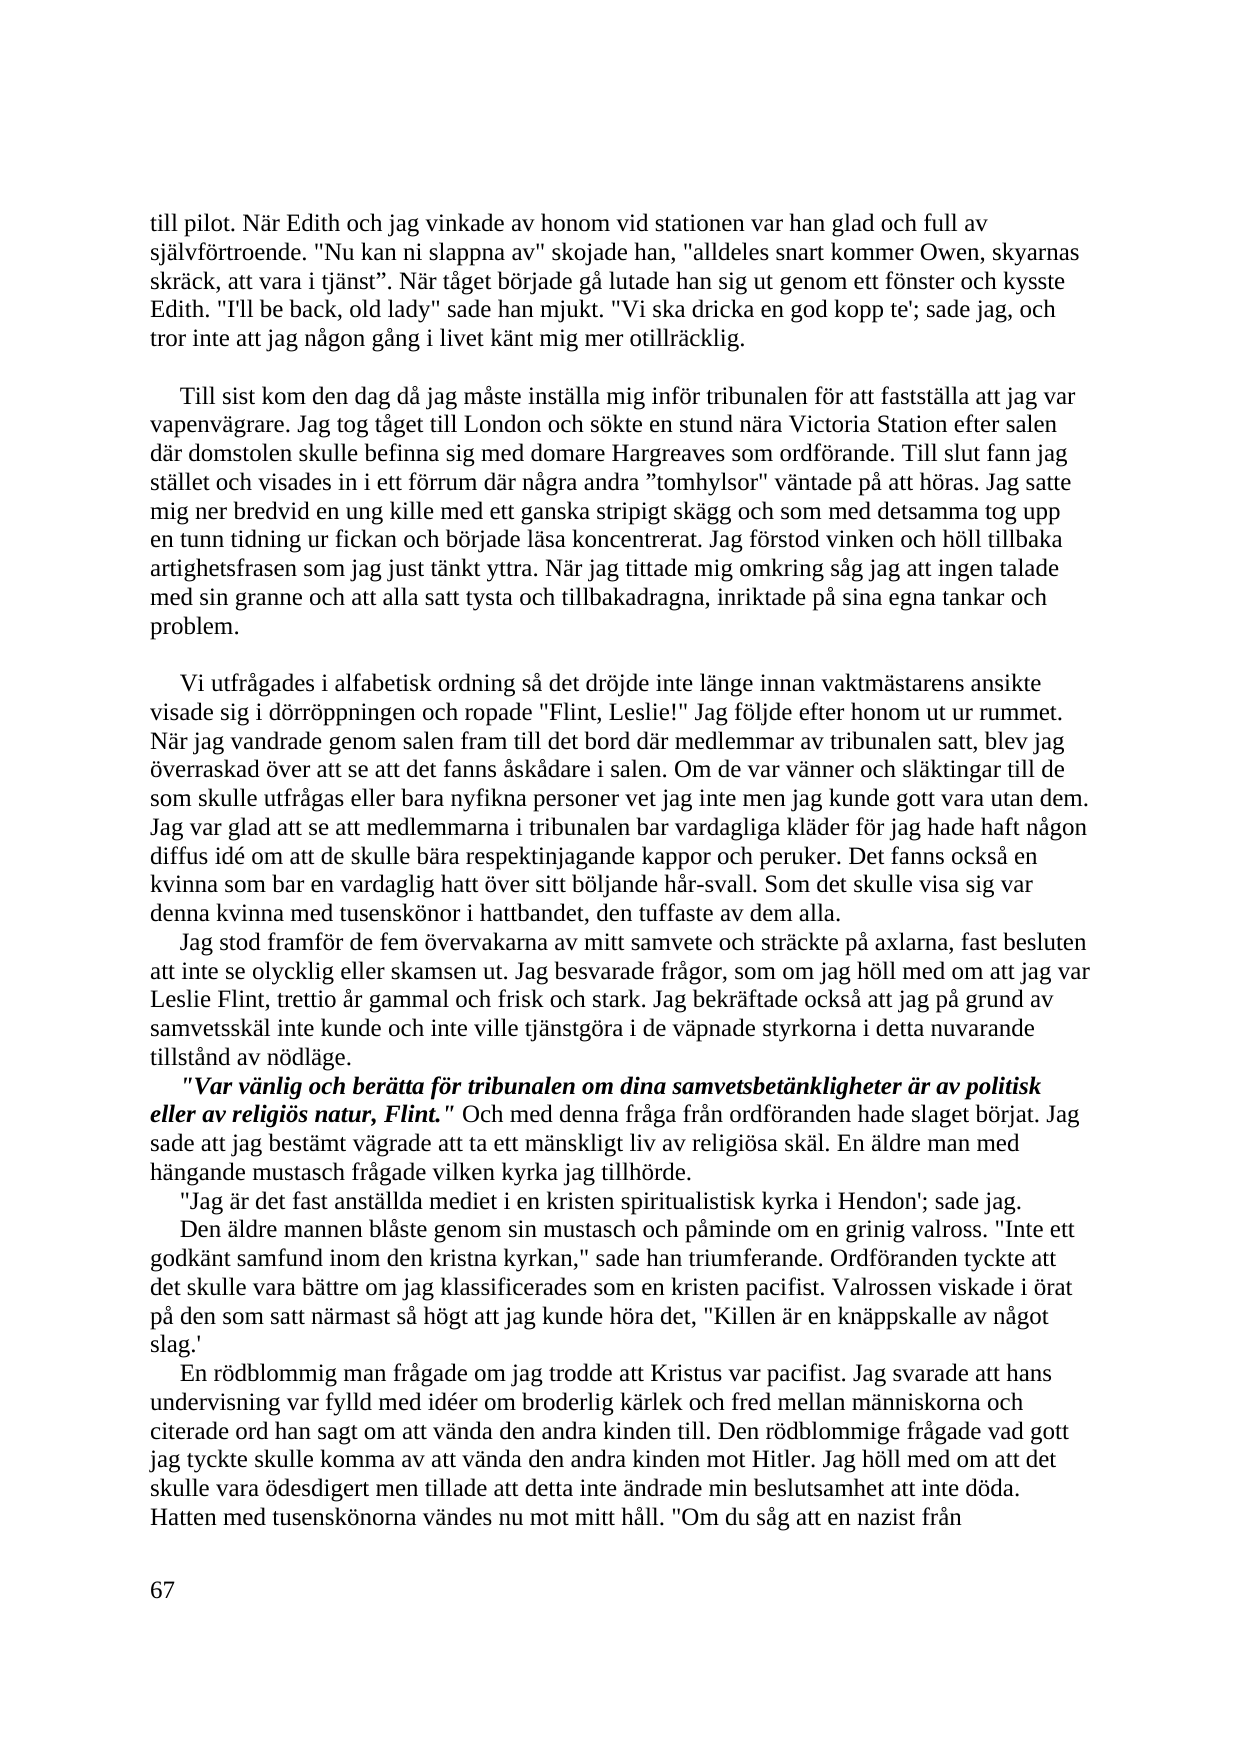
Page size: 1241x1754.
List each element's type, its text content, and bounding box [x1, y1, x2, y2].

text "Var vänlig och berätta för tribunalen om dina samvetsbetänk­ligheter är av politisk eller av religiös natur, Flint." Och med denna fråga från ordföranden hade slaget börjat. Jag sade att jag bestämt vägrade att ta ett mänskligt liv av religiösa skäl. En äldre man med hängande mustasch frågade vilken kyrka jag tillhörde. [150, 1071, 1090, 1186]
text till pilot. När Edith och jag vinkade av honom vid stationen var han glad och full av självförtroende. "Nu kan ni slappna av" sko­jade han, "alldeles snart kommer Owen, skyarnas skräck, att vara i tjänst”. När tåget började gå lutade han sig ut genom ett fönster och kysste Edith. "I'll be back, old lady" sade han mjukt. "Vi ska dricka en god kopp te'; sade jag, och tror inte att jag någon gång i livet känt mig mer otillräcklig. [150, 208, 1090, 352]
text Till sist kom den dag då jag måste inställa mig inför tribunalen för att fastställa att jag var vapenvägrare. Jag tog tåget till London och sökte en stund nära Victoria Station efter salen där domstolen skulle befinna sig med domare Hargreaves som ordförande. Till slut fann jag stället och visades in i ett förrum där några andra ”tomhylsor" väntade på att höras. Jag satte mig ner bredvid en ung kille med ett ganska stripigt skägg och som med detsamma tog upp en tunn tidning ur fickan och började läsa koncentrerat. Jag förstod vinken och höll tillbaka artighetsfrasen som jag just tänkt yttra. När jag tittade mig omkring såg jag att ingen talade med sin granne och att alla satt tysta och tillbakadragna, inrik­tade på sina egna tankar och problem. [150, 381, 1090, 639]
text Vi utfrågades i alfabetisk ordning så det dröjde inte länge innan vaktmästarens ansikte visade sig i dörröppningen och ro­pade "Flint, Leslie!" Jag följde efter honom ut ur rummet. När jag vandrade genom salen fram till det bord där medlemmar av tribunalen satt, blev jag överraskad över att se att det fanns åskå­dare i salen. Om de var vänner och släktingar till de som skulle utfrågas eller bara nyfikna personer vet jag inte men jag kunde gott vara utan dem. Jag var glad att se att medlemmarna i tribuna­len bar vardagliga kläder för jag hade haft någon diffus idé om att de skulle bära respektinjagande kappor och peruker. Det fanns också en kvinna som bar en vardaglig hatt över sitt böljande hår-svall. Som det skulle visa sig var denna kvinna med tusenskönor i hattbandet, den tuffaste av dem alla. [150, 668, 1090, 927]
text Den äldre mannen blåste genom sin mustasch och på­minde om en grinig valross. "Inte ett godkänt samfund inom den kristna kyrkan," sade han triumferande. Ordföranden tyckte att det skulle vara bättre om jag klassificerades som en kristen paci­fist. Valrossen viskade i örat på den som satt närmast så högt att jag kunde höra det, "Killen är en knäppskalle av något slag.' [150, 1214, 1090, 1358]
text "Jag är det fast anställda mediet i en kristen spiritualistisk kyrka i Hendon'; sade jag. [150, 1186, 1090, 1214]
text Jag stod framför de fem övervakarna av mitt samvete och sträckte på axlarna, fast besluten att inte se olycklig eller skamsen ut. Jag besvarade frågor, som om jag höll med om att jag var Leslie Flint, trettio år gammal och frisk och stark. Jag bekräftade också att jag på grund av samvetsskäl inte kunde och inte ville tjänstgöra i de väpnade styrkorna i detta nuvarande tillstånd av nödläge. [150, 927, 1090, 1071]
text En rödblommig man frågade om jag trodde att Kristus var pa­cifist. Jag svarade att hans undervisning var fylld med idéer om broderlig kärlek och fred mellan människorna och citerade ord han sagt om att vända den andra kinden till. Den rödblommige frågade vad gott jag tyckte skulle komma av att vända den andra kinden mot Hitler. Jag höll med om att det skulle vara ödesdigert men tillade att detta inte ändrade min beslutsamhet att inte döda. Hatten med tusenskönorna vändes nu mot mitt håll. "Om du såg att en nazist från [150, 1358, 1090, 1531]
